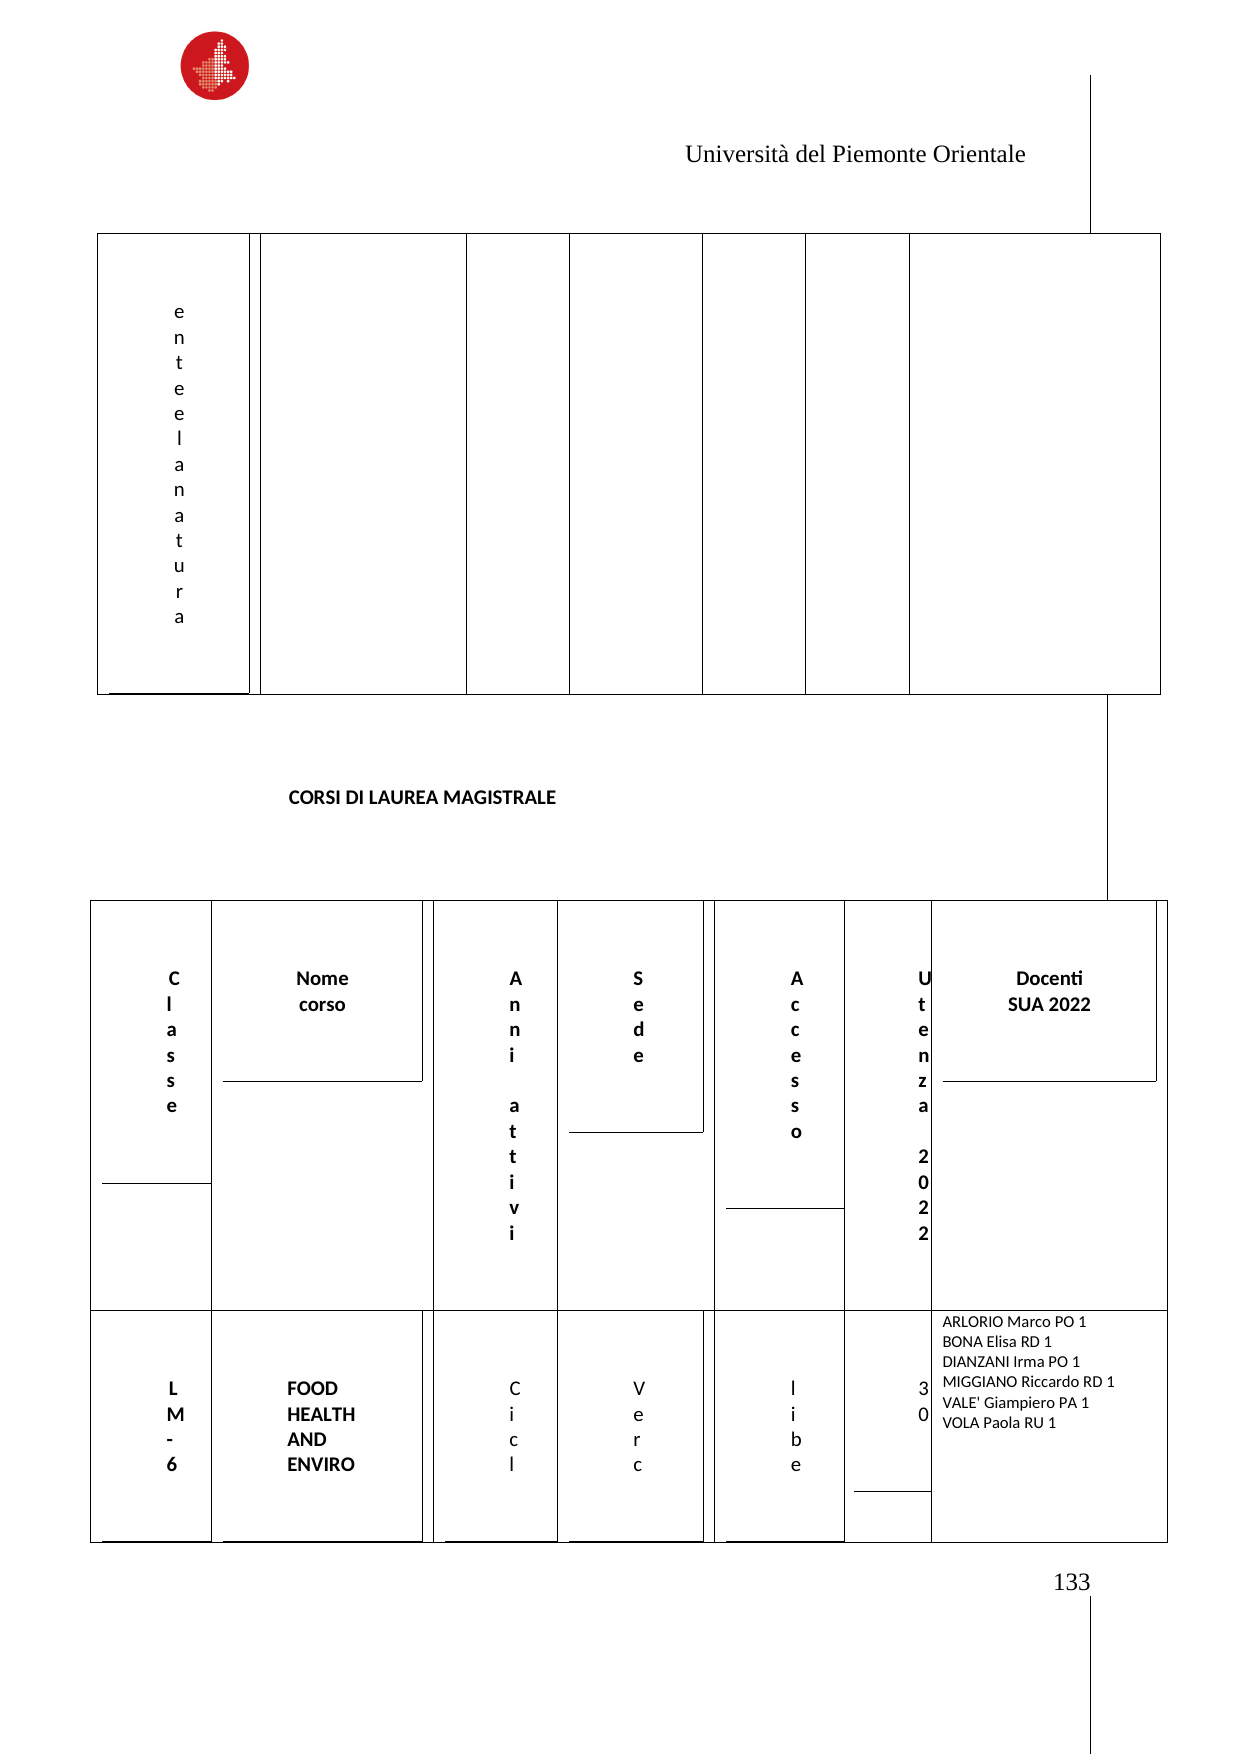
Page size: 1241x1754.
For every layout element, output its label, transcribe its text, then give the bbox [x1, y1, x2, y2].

table_header Utenza 2022 [845, 901, 931, 1310]
table_cell [704, 1311, 714, 1542]
table_header Anni attivi [434, 901, 557, 1310]
table_header Sede [558, 901, 714, 1310]
table_cell 30 [845, 1311, 931, 1542]
table_header Classe [91, 901, 211, 1310]
table_cell LM-6 [91, 1311, 211, 1542]
table_cell [250, 234, 260, 693]
table_cell [806, 234, 909, 693]
table_header Nome corso [212, 901, 433, 1310]
table_cell [703, 234, 805, 693]
table_cell ente e la natura [98, 234, 249, 693]
table_header Docenti SUA 2022 [932, 901, 1167, 1310]
table_cell Cicl [434, 1311, 557, 1542]
table_cell FOOD HEALTH AND ENVIRO [212, 1311, 422, 1542]
table_cell [423, 1311, 433, 1542]
table_cell [467, 234, 569, 693]
table_cell libe [715, 1311, 844, 1542]
text CORSI DI LAUREA MAGISTRALE [150, 784, 1107, 810]
table_cell [570, 234, 702, 693]
table_cell [910, 234, 1160, 693]
table_cell [261, 234, 466, 693]
table_header Accesso [715, 901, 844, 1310]
table_cell ARLORIO Marco PO 1 BONA Elisa RD 1 DIANZANI Irma PO 1 MIGGIANO Riccardo RD 1 VALE' Giampiero PA 1 VOLA Paola RU 1 [932, 1311, 1167, 1542]
table_cell Verc [558, 1311, 703, 1542]
